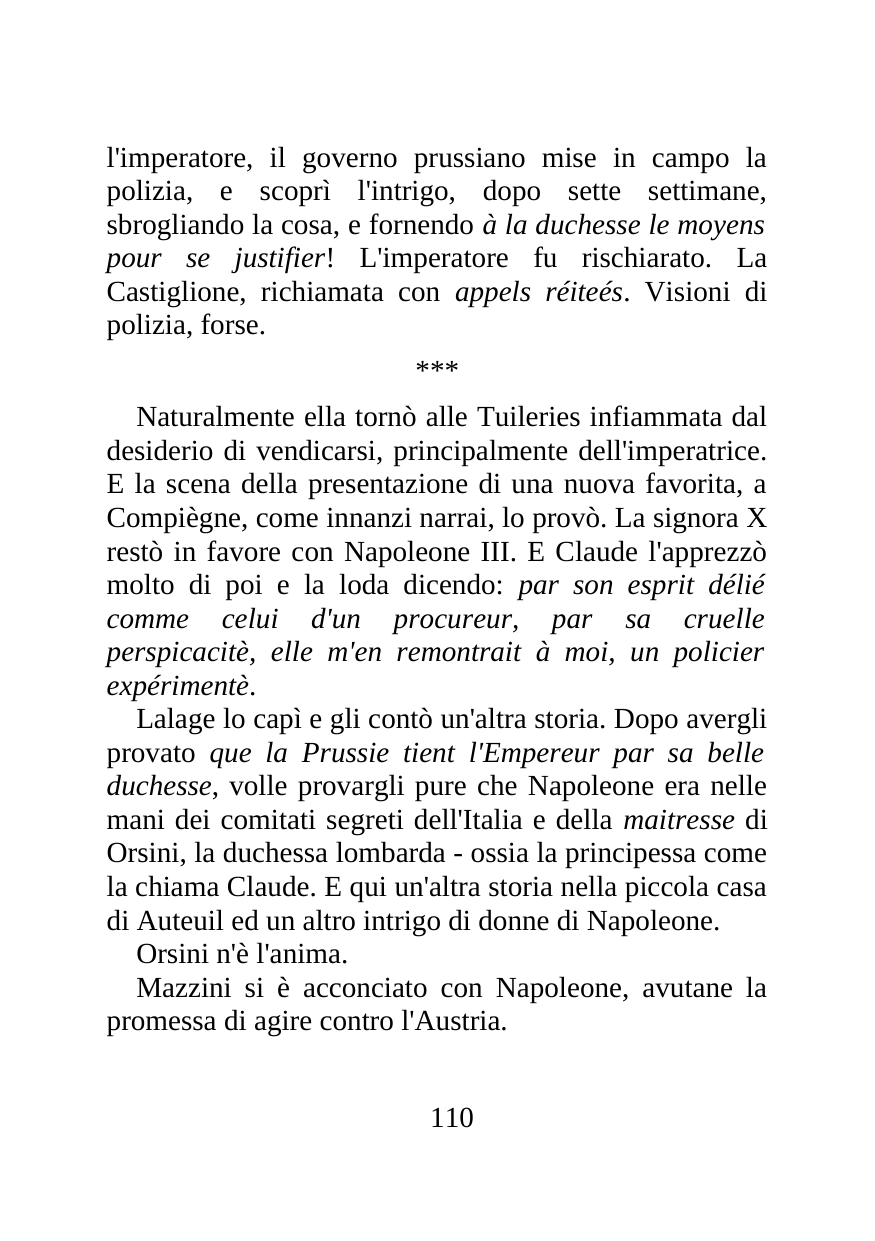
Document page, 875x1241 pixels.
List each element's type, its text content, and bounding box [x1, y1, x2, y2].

text l'imperatore, il governo prussiano mise in campo la polizia, e scoprì l'intrigo, dopo sette settimane, sbrogliando la cosa, e fornendo à la duchesse le moyens pour se justifier! L'imperatore fu rischiarato. La Castiglione, richiamata con appels réiteés. Visioni di polizia, forse. [106, 140, 768, 341]
text Naturalmente ella tornò alle Tuileries infiammata dal desiderio di vendicarsi, principalmente dell'imperatrice. E la scena della presentazione di una nuova favorita, a Compiègne, come innanzi narrai, lo provò. La signora X restò in favore con Napoleone III. E Claude l'apprezzò molto di poi e la loda dicendo: par son esprit délié comme celui d'un procureur, par sa cruelle perspicacitè, elle m'en remontrait à moi, un policier expérimentè. [106, 399, 768, 701]
text Lalage lo capì e gli contò un'altra storia. Dopo avergli provato que la Prussie tient l'Empereur par sa belle duchesse, volle provargli pure che Napoleone era nelle mani dei comitati segreti dell'Italia e della maitresse di Orsini, la duchessa lombarda - ossia la principessa come la chiama Claude. E qui un'altra storia nella piccola casa di Auteuil ed un altro intrigo di donne di Napoleone. [106, 701, 768, 936]
text Orsini n'è l'anima. [106, 936, 768, 970]
text *** [106, 353, 768, 387]
text Mazzini si è acconciato con Napoleone, avutane la promessa di agire contro l'Austria. [106, 970, 768, 1037]
